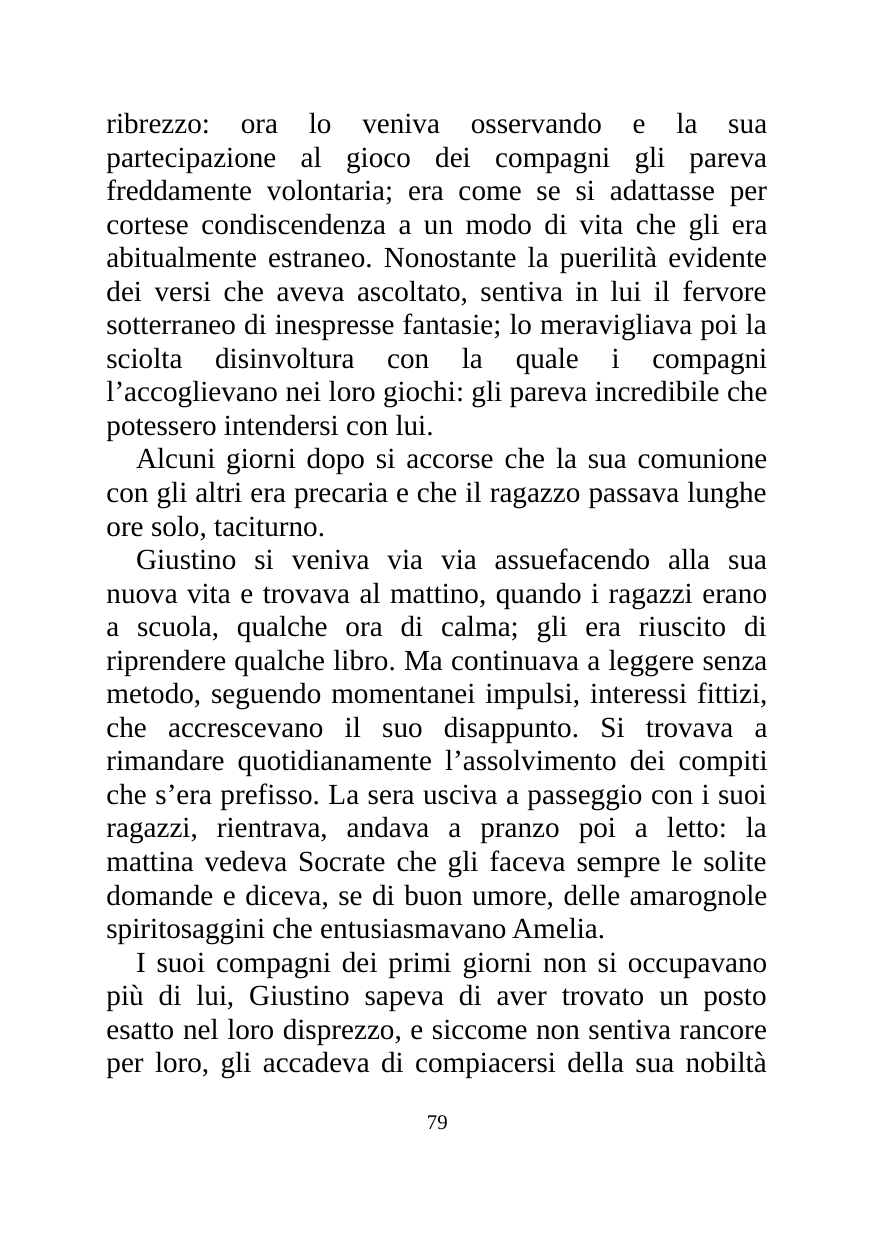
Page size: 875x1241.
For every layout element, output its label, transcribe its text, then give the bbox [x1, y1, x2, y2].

text ribrezzo: ora lo veniva osservando e la sua partecipazione al gioco dei compagni gli pareva freddamente volontaria; era come se si adattasse per cortese condiscendenza a un modo di vita che gli era abitualmente estraneo. Nonostante la puerilità evidente dei versi che aveva ascoltato, sentiva in lui il fervore sotterraneo di inespresse fantasie; lo meravigliava poi la sciolta disinvoltura con la quale i compagni l’accoglievano nei loro giochi: gli pareva incredibile che potessero intendersi con lui. [106, 106, 768, 442]
text Alcuni giorni dopo si accorse che la sua comunione con gli altri era precaria e che il ragazzo passava lunghe ore solo, taciturno. [106, 442, 768, 542]
text Giustino si veniva via via assuefacendo alla sua nuova vita e trovava al mattino, quando i ragazzi erano a scuola, qualche ora di calma; gli era riuscito di riprendere qualche libro. Ma continuava a leggere senza metodo, seguendo momentanei impulsi, interessi fittizi, che accrescevano il suo disappunto. Si trovava a rimandare quotidianamente l’assolvimento dei compiti che s’era prefisso. La sera usciva a passeggio con i suoi ragazzi, rientrava, andava a pranzo poi a letto: la mattina vedeva Socrate che gli faceva sempre le solite domande e diceva, se di buon umore, delle amarognole spiritosaggini che entusiasmavano Amelia. [106, 542, 768, 945]
text I suoi compagni dei primi giorni non si occupavano più di lui, Giustino sapeva di aver trovato un posto esatto nel loro disprezzo, e siccome non sentiva rancore per loro, gli accadeva di compiacersi della sua nobiltà [106, 945, 768, 1079]
